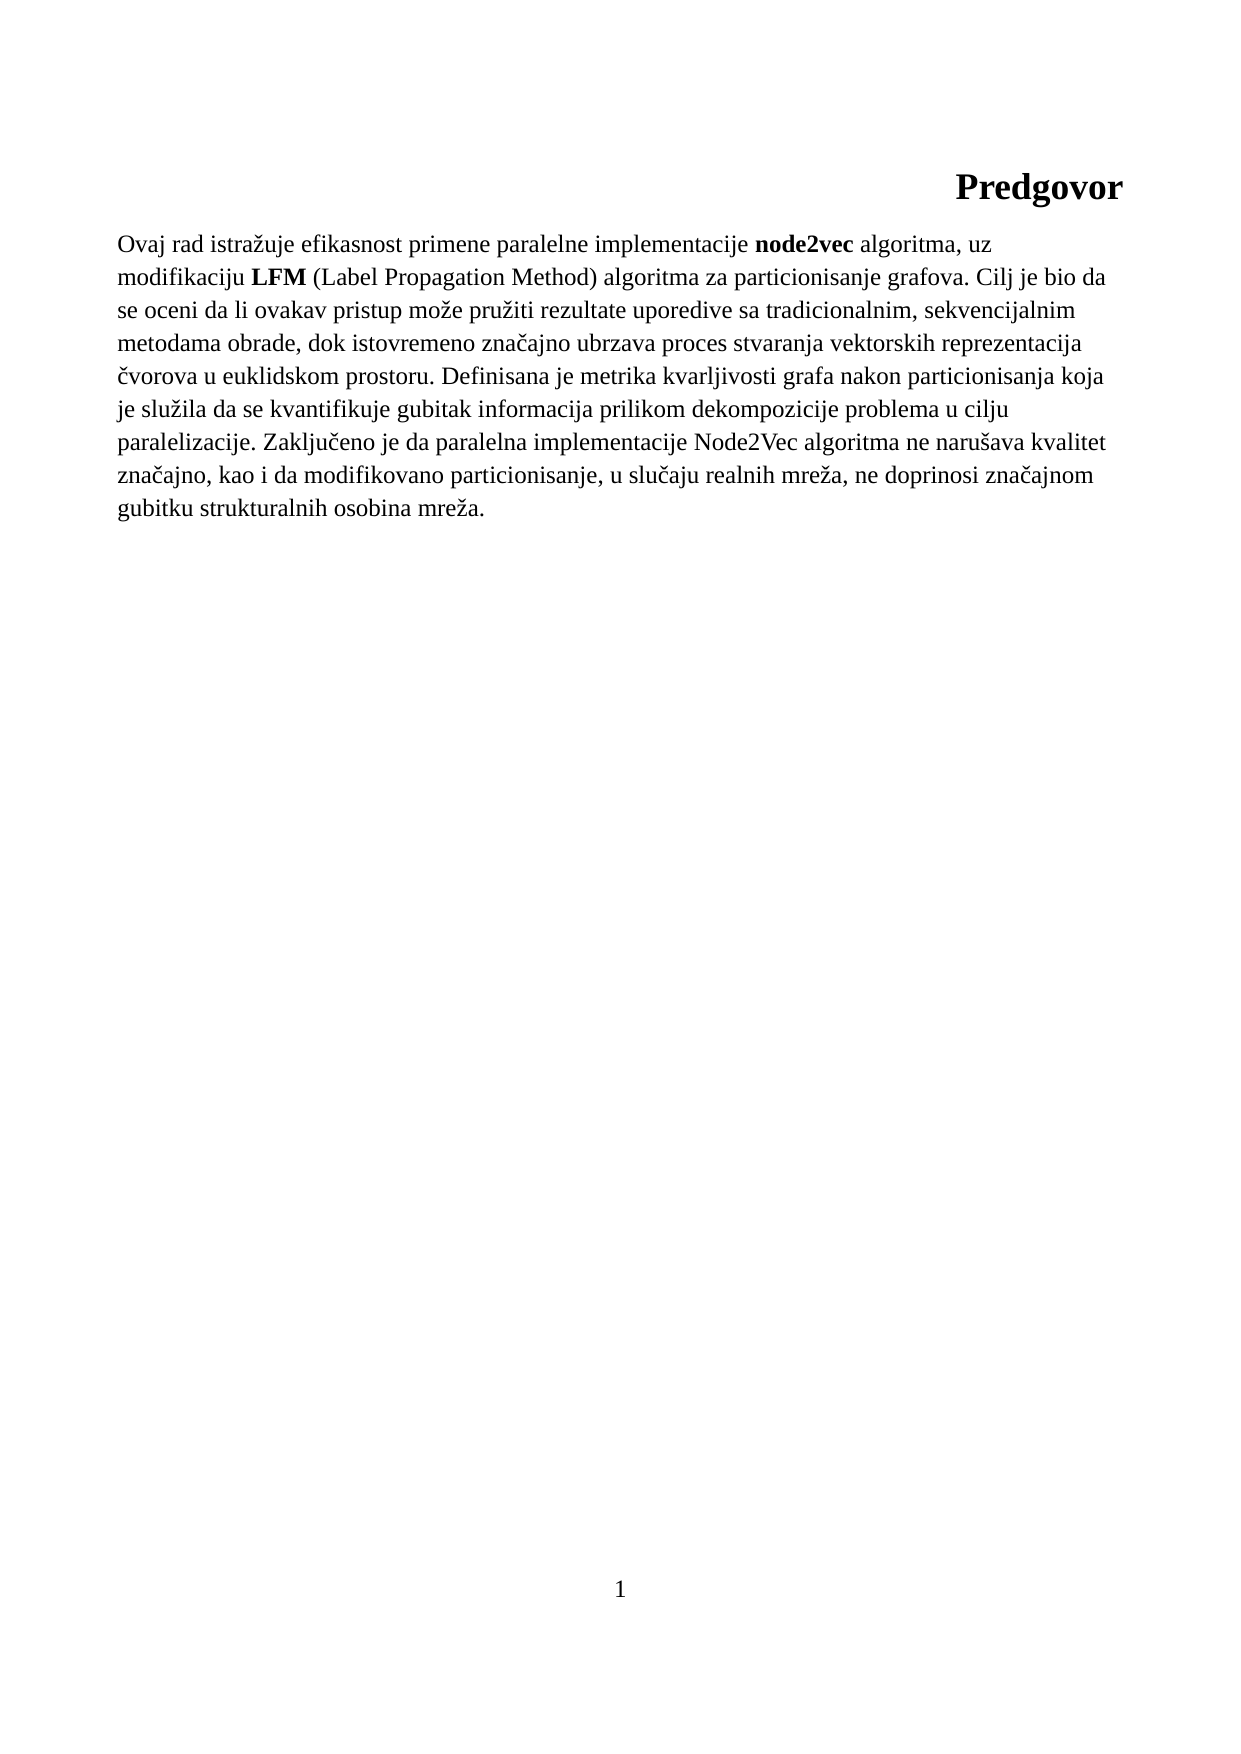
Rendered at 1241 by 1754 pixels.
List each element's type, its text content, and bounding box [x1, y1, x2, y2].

text Ovaj rad istražuje efikasnost primene paralelne implementacije node2vec algoritma, uz modifikaciju LFM (Label Propagation Method) algoritma za particionisanje grafova. Cilj je bio da se oceni da li ovakav pristup može pružiti rezultate uporedive sa tradicionalnim, sekvencijalnim metodama obrade, dok istovremeno značajno ubrzava proces stvaranja vektorskih reprezentacija čvorova u euklidskom prostoru. Definisana je metrika kvarljivosti grafa nakon particionisanja koja je služila da se kvantifikuje gubitak informacija prilikom dekompozicije problema u cilju paralelizacije. Zaključeno je da paralelna implementacije Node2Vec algoritma ne narušava kvalitet značajno, kao i da modifikovano particionisanje, u slučaju realnih mreža, ne doprinosi značajnom gubitku strukturalnih osobina mreža. [117, 229, 1123, 522]
text Predgovor [117, 164, 1123, 208]
